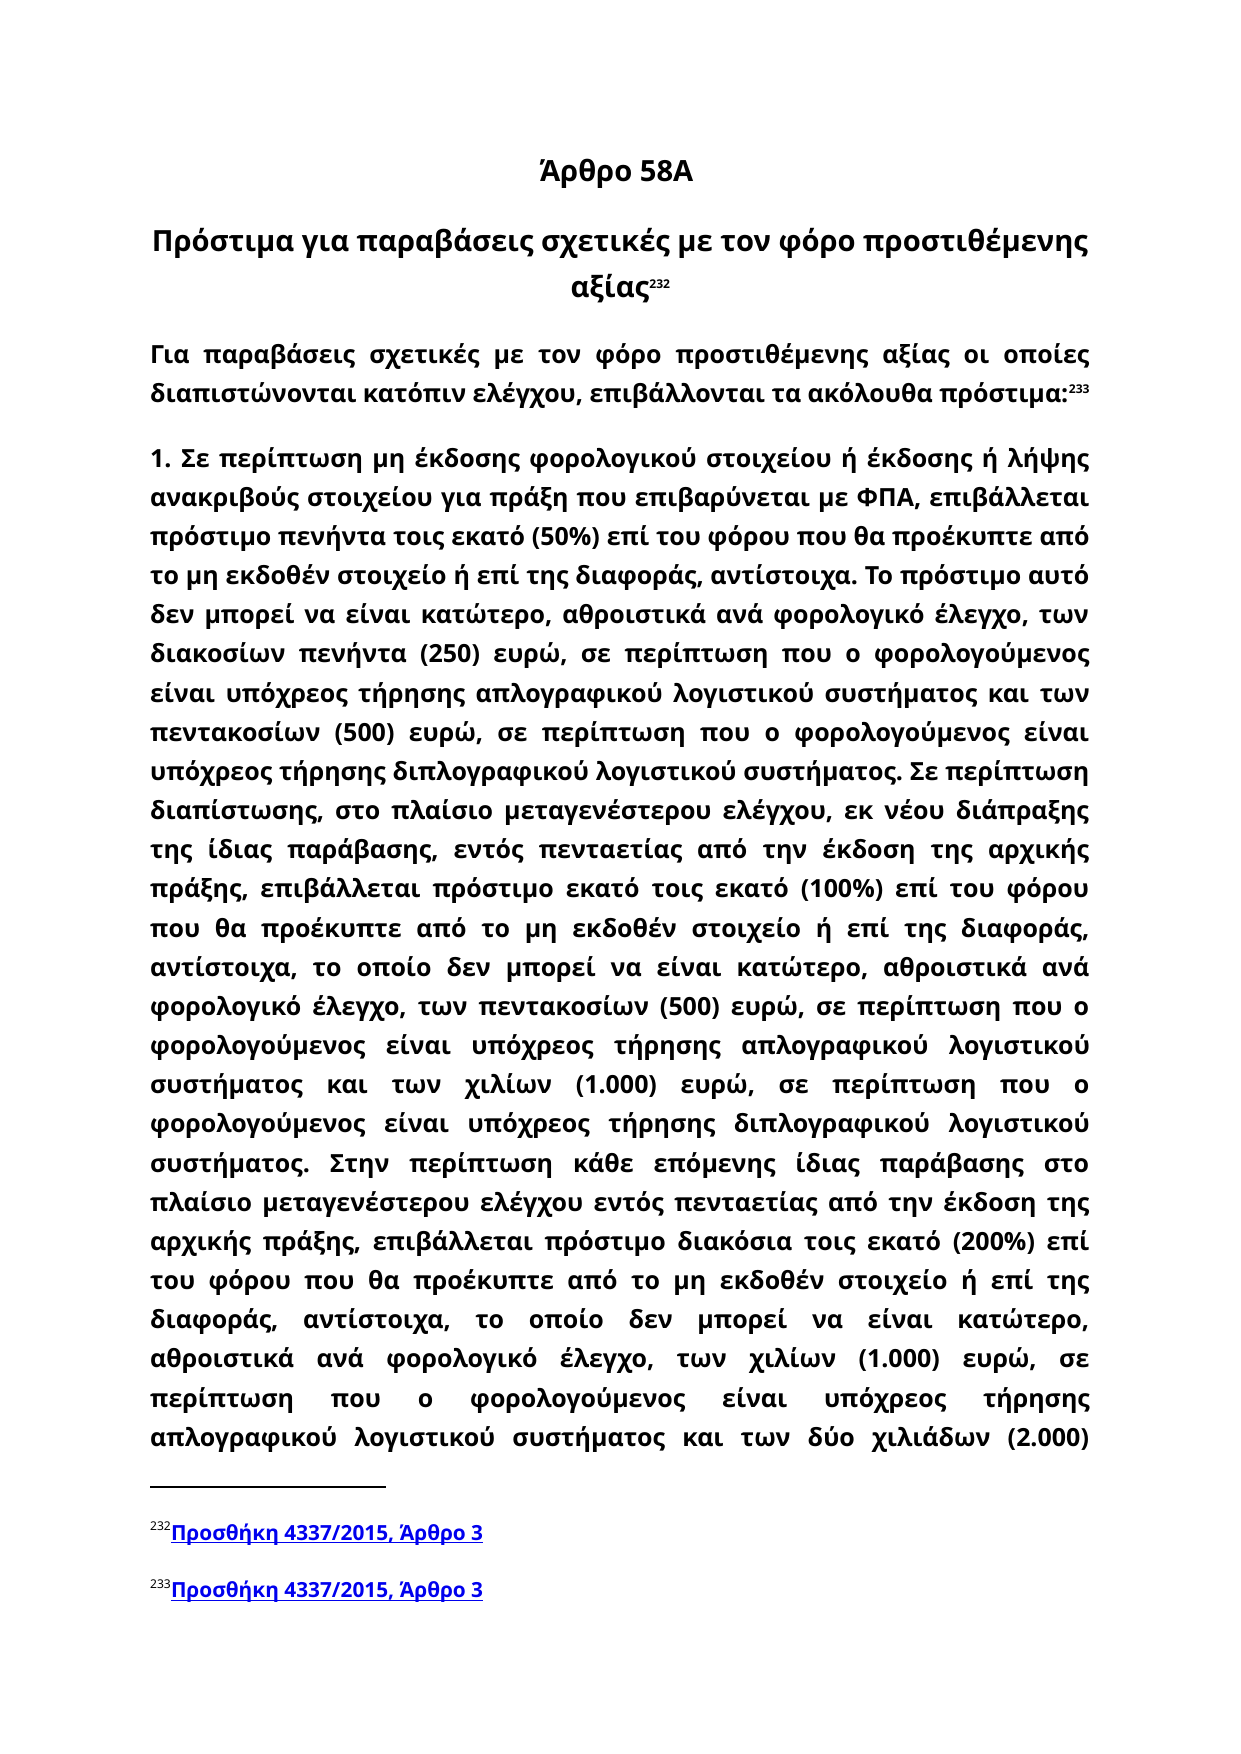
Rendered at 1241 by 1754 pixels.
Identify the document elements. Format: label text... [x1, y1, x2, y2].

text 1. Σε περίπτωση μη έκδοσης φορολογικού στοιχείου ή έκδοσης ή λήψης ανακριβούς στοιχείου για πράξη που επιβαρύνεται με ΦΠΑ, επιβάλλεται πρόστιμο πενήντα τοις εκατό (50%) επί του φόρου που θα προέκυπτε από το μη εκδοθέν στοιχείο ή επί της διαφοράς, αντίστοιχα. Το πρόστιμο αυτό δεν μπορεί να είναι κατώτερο, αθροιστικά ανά φορολογικό έλεγχο, των διακοσίων πενήντα (250) ευρώ, σε περίπτωση που ο φορολογούμενος είναι υπόχρεος τήρησης απλογραφικού λογιστικού συστήματος και των πεντακοσίων (500) ευρώ, σε περίπτωση που ο φορολογούμενος είναι υπόχρεος τήρησης διπλογραφικού λογιστικού συστήματος. Σε περίπτωση διαπίστωσης, στο πλαίσιο μεταγενέστερου ελέγχου, εκ νέου διάπραξης της ίδιας παράβασης, εντός πενταετίας από την έκδοση της αρχικής πράξης, επιβάλλεται πρόστιμο εκατό τοις εκατό (100%) επί του φόρου που θα προέκυπτε από το μη εκδοθέν στοιχείο ή επί της διαφοράς, αντίστοιχα, το οποίο δεν μπορεί να είναι κατώτερο, αθροιστικά ανά φορολογικό έλεγχο, των πεντακοσίων (500) ευρώ, σε περίπτωση που ο φορολογούμενος είναι υπόχρεος τήρησης απλογραφικού λογιστικού συστήματος και των χιλίων (1.000) ευρώ, σε περίπτωση που ο φορολογούμενος είναι υπόχρεος τήρησης διπλογραφικού λογιστικού συστήματος. Στην περίπτωση κάθε επόμενης ίδιας παράβασης στο πλαίσιο μεταγενέστερου ελέγχου εντός πενταετίας από την έκδοση της αρχικής πράξης, επιβάλλεται πρόστιμο διακόσια τοις εκατό (200%) επί του φόρου που θα προέκυπτε από το μη εκδοθέν στοιχείο ή επί της διαφοράς, αντίστοιχα, το οποίο δεν μπορεί να είναι κατώτερο, αθροιστικά ανά φορολογικό έλεγχο, των χιλίων (1.000) ευρώ, σε περίπτωση που ο φορολογούμενος είναι υπόχρεος τήρησης απλογραφικού λογιστικού συστήματος και των δύο χιλιάδων (2.000) [150, 440, 1090, 1453]
text Προσθήκη 4337/2015, Άρθρο 3 [150, 1518, 1090, 1546]
subtitle Άρθρο 58A [150, 150, 1090, 190]
text Προσθήκη 4337/2015, Άρθρο 3 [150, 1576, 1090, 1604]
subtitle Πρόστιμα για παραβάσεις σχετικές με τον φόρο προστιθέμενης αξίας [150, 221, 1090, 306]
text Για παραβάσεις σχετικές με τον φόρο προστιθέμενης αξίας οι οποίες διαπιστώνονται κατόπιν ελέγχου, επιβάλλονται τα ακόλουθα πρόστιμα: [150, 337, 1090, 410]
